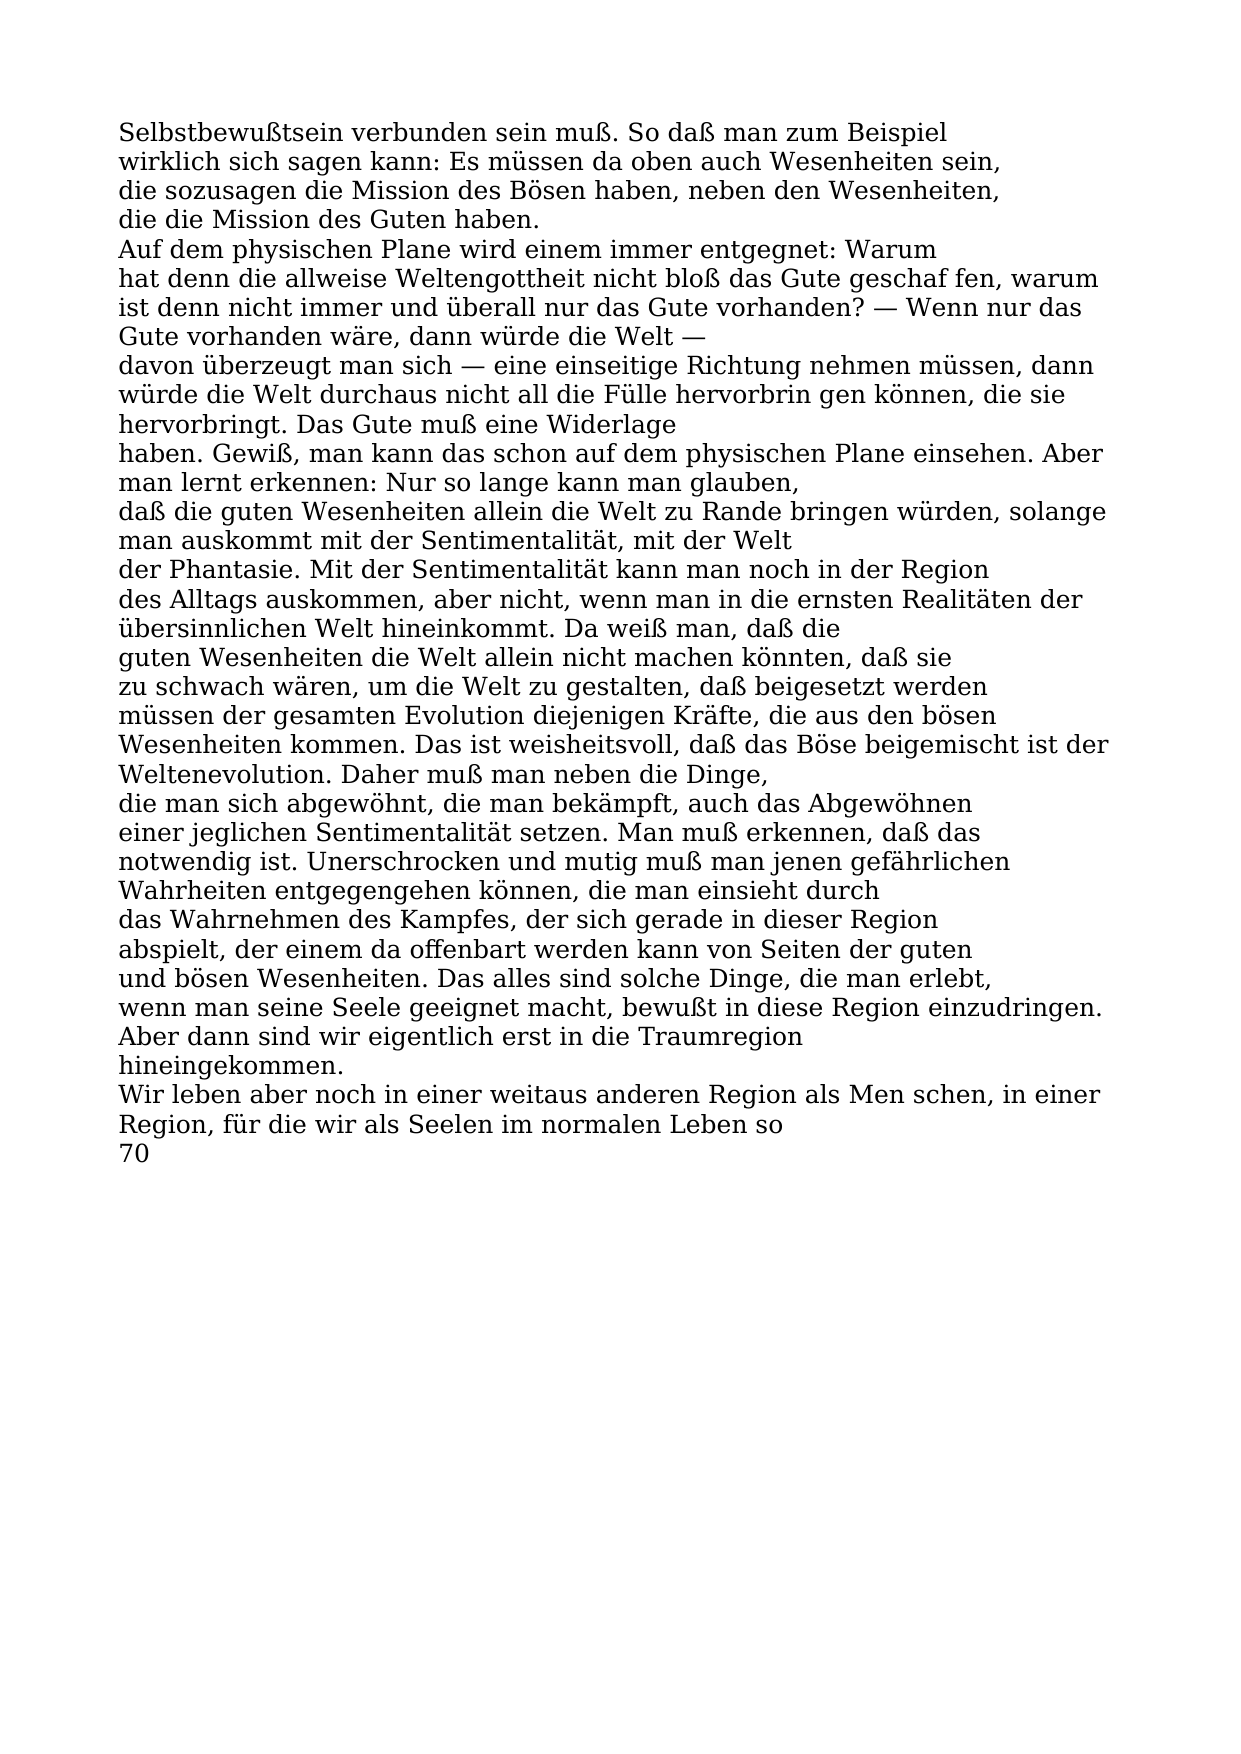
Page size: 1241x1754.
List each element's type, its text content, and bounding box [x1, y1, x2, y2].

text zu schwach wären, um die Welt zu gestalten, daß beigesetzt werden [118, 672, 1122, 701]
text die man sich abgewöhnt, die man bekämpft, auch das Abgewöhnen [118, 789, 1122, 818]
text hineingekommen. [118, 1051, 1122, 1081]
text hat denn die allweise Weltengottheit nicht bloß das Gute geschaf fen, warum ist denn nicht immer und überall nur das Gute vorhanden? — Wenn nur das Gute vorhanden wäre, dann würde die Welt — [118, 264, 1122, 351]
text die die Mission des Guten haben. [118, 206, 1122, 235]
text haben. Gewiß, man kann das schon auf dem physischen Plane einsehen. Aber man lernt erkennen: Nur so lange kann man glauben, [118, 439, 1122, 497]
text Wesenheiten kommen. Das ist weisheitsvoll, daß das Böse beigemischt ist der Weltenevolution. Daher muß man neben die Dinge, [118, 731, 1122, 789]
text Auf dem physischen Plane wird einem immer entgegnet: Warum [118, 235, 1122, 264]
text das Wahrnehmen des Kampfes, der sich gerade in dieser Region [118, 906, 1122, 935]
text die sozusagen die Mission des Bösen haben, neben den Wesenheiten, [118, 176, 1122, 206]
text müssen der gesamten Evolution diejenigen Kräfte, die aus den bösen [118, 701, 1122, 731]
text abspielt, der einem da offenbart werden kann von Seiten der guten [118, 935, 1122, 964]
text des Alltags auskommen, aber nicht, wenn man in die ernsten Realitäten der übersinnlichen Welt hineinkommt. Da weiß man, daß die [118, 585, 1122, 643]
text wenn man seine Seele geeignet macht, bewußt in diese Region einzudringen. Aber dann sind wir eigentlich erst in die Traumregion [118, 993, 1122, 1051]
text und bösen Wesenheiten. Das alles sind solche Dinge, die man erlebt, [118, 964, 1122, 993]
text Wir leben aber noch in einer weitaus anderen Region als Men schen, in einer Region, für die wir als Seelen im normalen Leben so [118, 1081, 1122, 1139]
text guten Wesenheiten die Welt allein nicht machen könnten, daß sie [118, 643, 1122, 672]
text daß die guten Wesenheiten allein die Welt zu Rande bringen würden, solange man auskommt mit der Sentimentalität, mit der Welt [118, 497, 1122, 556]
text 70 [118, 1139, 1122, 1168]
text einer jeglichen Sentimentalität setzen. Man muß erkennen, daß das [118, 818, 1122, 847]
text wirklich sich sagen kann: Es müssen da oben auch Wesenheiten sein, [118, 147, 1122, 176]
text Selbstbewußtsein verbunden sein muß. So daß man zum Beispiel [118, 118, 1122, 147]
text der Phantasie. Mit der Sentimentalität kann man noch in der Region [118, 556, 1122, 585]
text notwendig ist. Unerschrocken und mutig muß man jenen gefährlichen Wahrheiten entgegengehen können, die man einsieht durch [118, 847, 1122, 906]
text davon überzeugt man sich — eine einseitige Richtung nehmen müssen, dann würde die Welt durchaus nicht all die Fülle hervorbrin gen können, die sie hervorbringt. Das Gute muß eine Widerlage [118, 351, 1122, 439]
